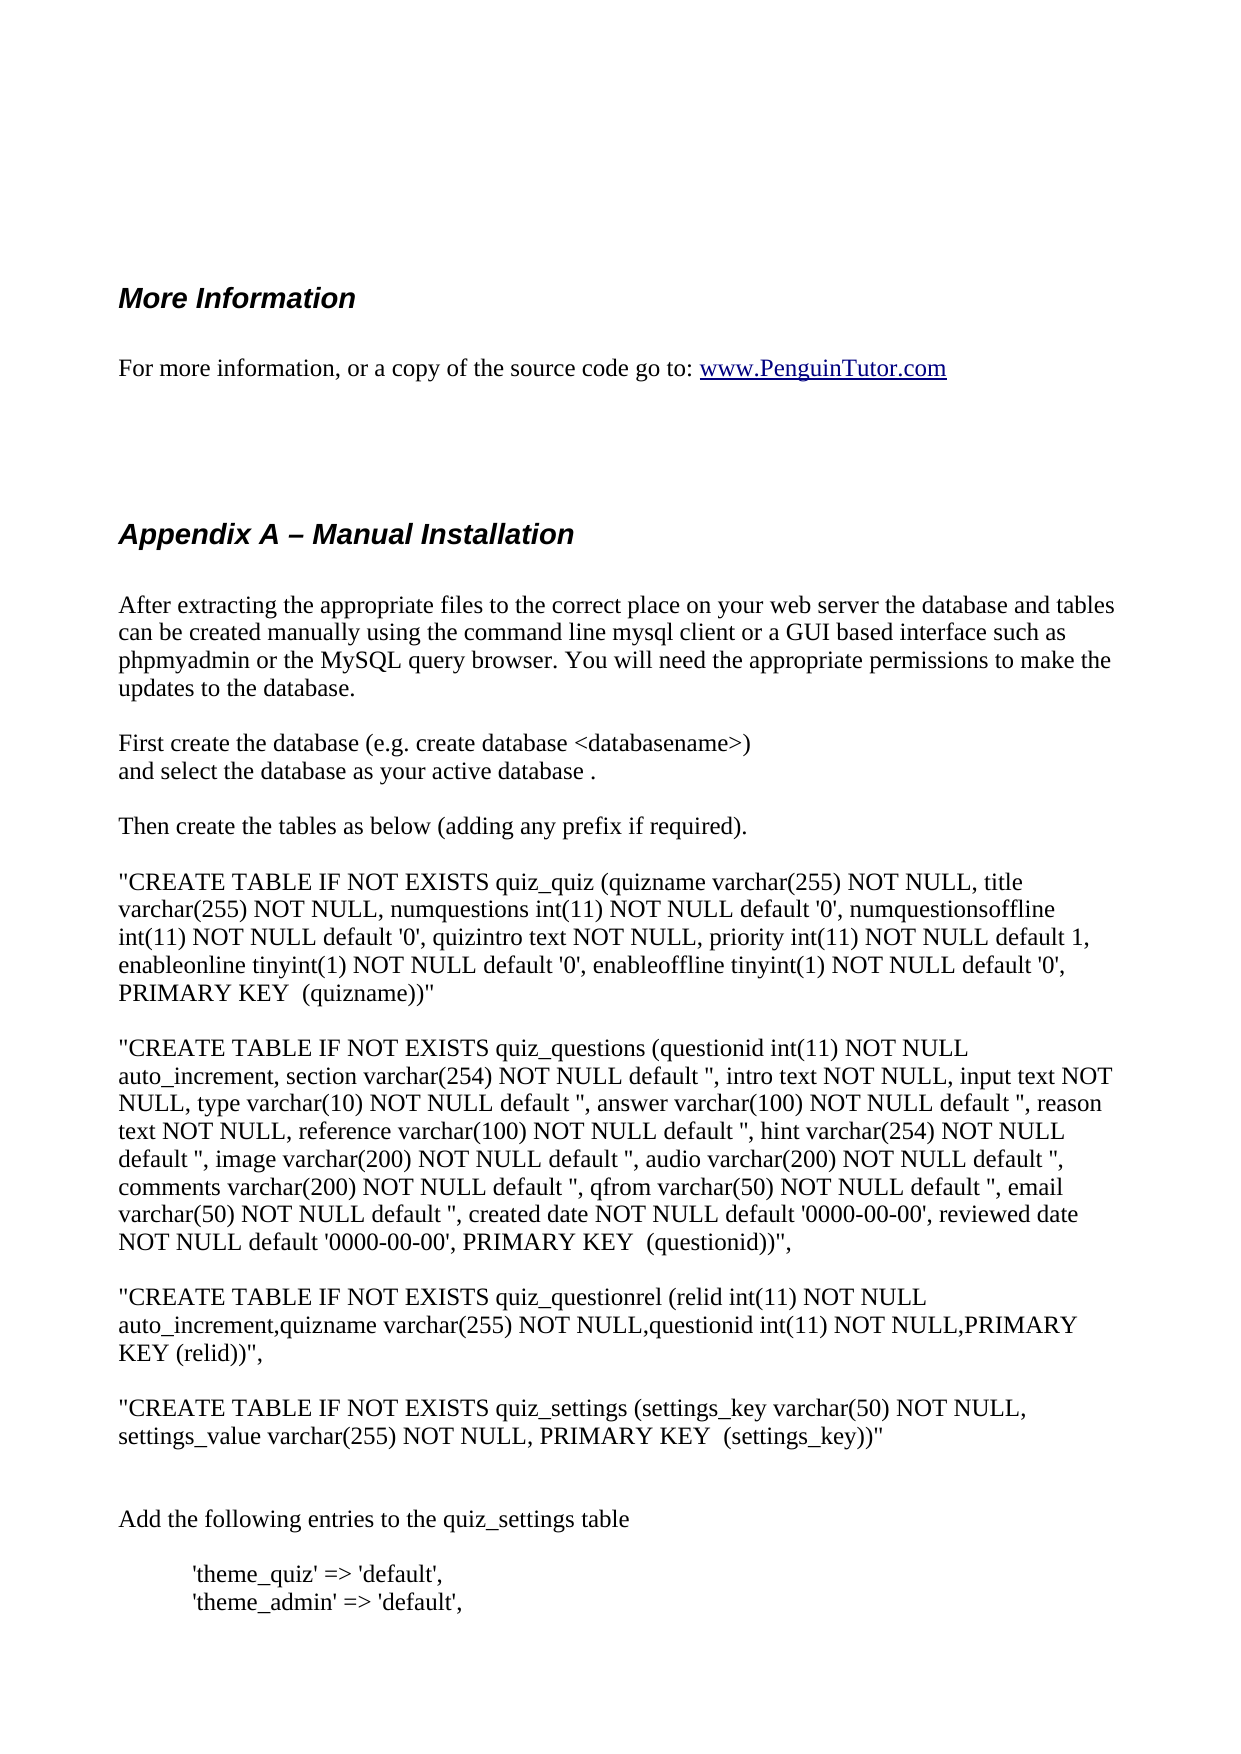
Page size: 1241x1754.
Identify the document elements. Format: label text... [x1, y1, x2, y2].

text "CREATE TABLE IF NOT EXISTS quiz_questionrel (relid int(11) NOT NULL auto_increment,quizname varchar(255) NOT NULL,questionid int(11) NOT NULL,PRIMARY KEY (relid))", [118, 1283, 1122, 1367]
text and select the database as your active database . [118, 757, 1122, 785]
text First create the database (e.g. create database <databasename>) [118, 729, 1122, 757]
subtitle Appendix A – Manual Installation [118, 518, 1122, 551]
text For more information, or a copy of the source code go to: www.PenguinTutor.com [118, 354, 1122, 382]
text Then create the tables as below (adding any prefix if required). [118, 812, 1122, 840]
text 'theme_quiz' => 'default', [118, 1561, 1122, 1588]
text "CREATE TABLE IF NOT EXISTS quiz_questions (questionid int(11) NOT NULL auto_increment, section varchar(254) NOT NULL default '', intro text NOT NULL, input text NOT NULL, type varchar(10) NOT NULL default '', answer varchar(100) NOT NULL default '', reason text NOT NULL, reference varchar(100) NOT NULL default '', hint varchar(254) NOT NULL default '', image varchar(200) NOT NULL default '', audio varchar(200) NOT NULL default '', comments varchar(200) NOT NULL default '', qfrom varchar(50) NOT NULL default '', email varchar(50) NOT NULL default '', created date NOT NULL default '0000-00-00', reviewed date NOT NULL default '0000-00-00', PRIMARY KEY (questionid))", [118, 1034, 1122, 1256]
text "CREATE TABLE IF NOT EXISTS quiz_quiz (quizname varchar(255) NOT NULL, title varchar(255) NOT NULL, numquestions int(11) NOT NULL default '0', numquestionsoffline int(11) NOT NULL default '0', quizintro text NOT NULL, priority int(11) NOT NULL default 1, enableonline tinyint(1) NOT NULL default '0', enableoffline tinyint(1) NOT NULL default '0', PRIMARY KEY (quizname))" [118, 868, 1122, 1006]
text "CREATE TABLE IF NOT EXISTS quiz_settings (settings_key varchar(50) NOT NULL, settings_value varchar(255) NOT NULL, PRIMARY KEY (settings_key))" [118, 1394, 1122, 1450]
text Add the following entries to the quiz_settings table [118, 1505, 1122, 1533]
text 'theme_admin' => 'default', [118, 1588, 1122, 1616]
subtitle More Information [118, 282, 1122, 314]
text After extracting the appropriate files to the correct place on your web server the database and tables can be created manually using the command line mysql client or a GUI based interface such as phpmyadmin or the MySQL query browser. You will need the appropriate permissions to make the updates to the database. [118, 591, 1122, 702]
